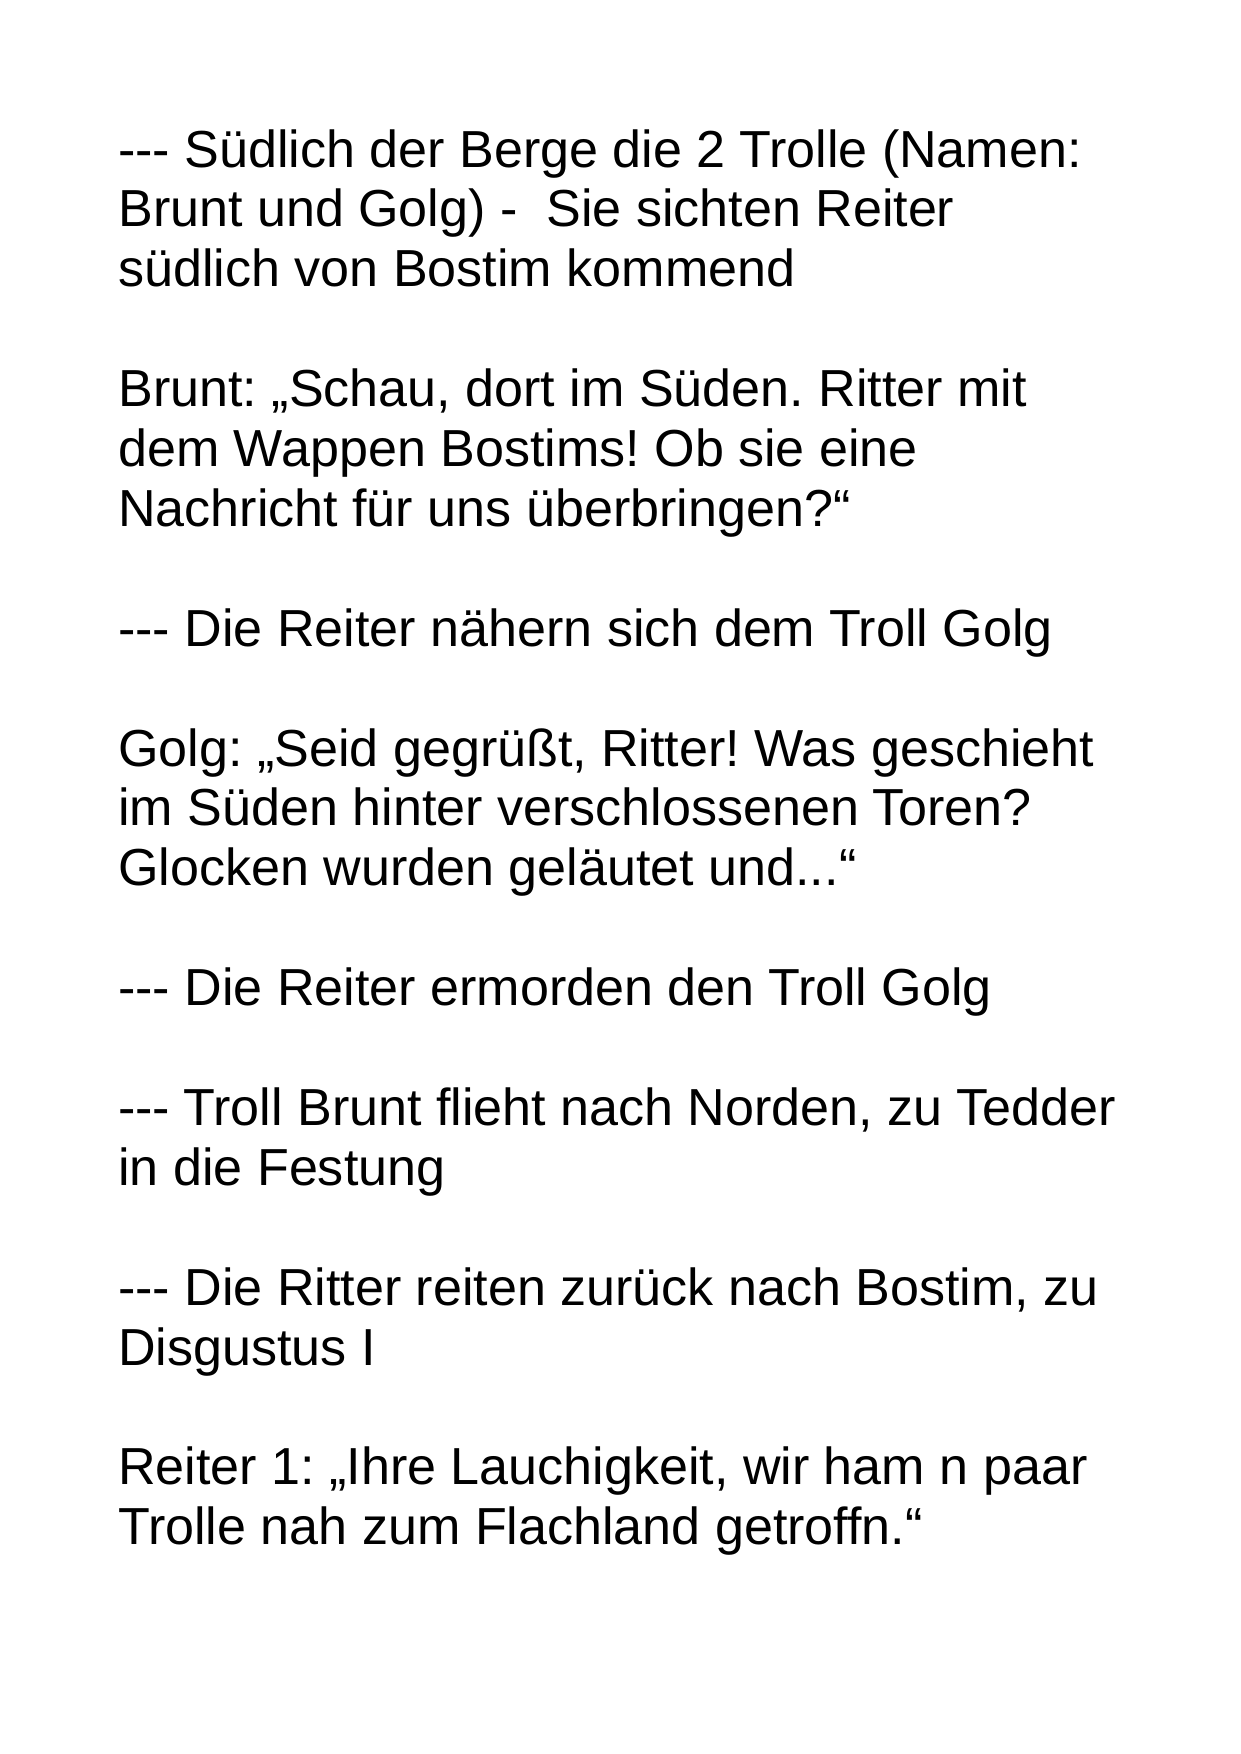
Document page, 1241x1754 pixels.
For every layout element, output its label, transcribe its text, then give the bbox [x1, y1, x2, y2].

text --- Die Reiter ermorden den Troll Golg [118, 957, 1122, 1017]
text Reiter 1: „Ihre Lauchigkeit, wir ham n paar Trolle nah zum Flachland getroffn.“ [118, 1436, 1122, 1556]
text Golg: „Seid gegrüßt, Ritter! Was geschieht im Süden hinter verschlossenen Toren? Glocken wurden geläutet und...“ [118, 717, 1122, 897]
text --- Die Reiter nähern sich dem Troll Golg [118, 597, 1122, 657]
text --- Südlich der Berge die 2 Trolle (Namen: Brunt und Golg) - Sie sichten Reiter südlich von Bostim kommend [118, 118, 1122, 298]
text --- Troll Brunt flieht nach Norden, zu Tedder in die Festung [118, 1076, 1122, 1196]
text Brunt: „Schau, dort im Süden. Ritter mit dem Wappen Bostims! Ob sie eine Nachricht für uns überbringen?“ [118, 358, 1122, 537]
text --- Die Ritter reiten zurück nach Bostim, zu Disgustus I [118, 1256, 1122, 1376]
